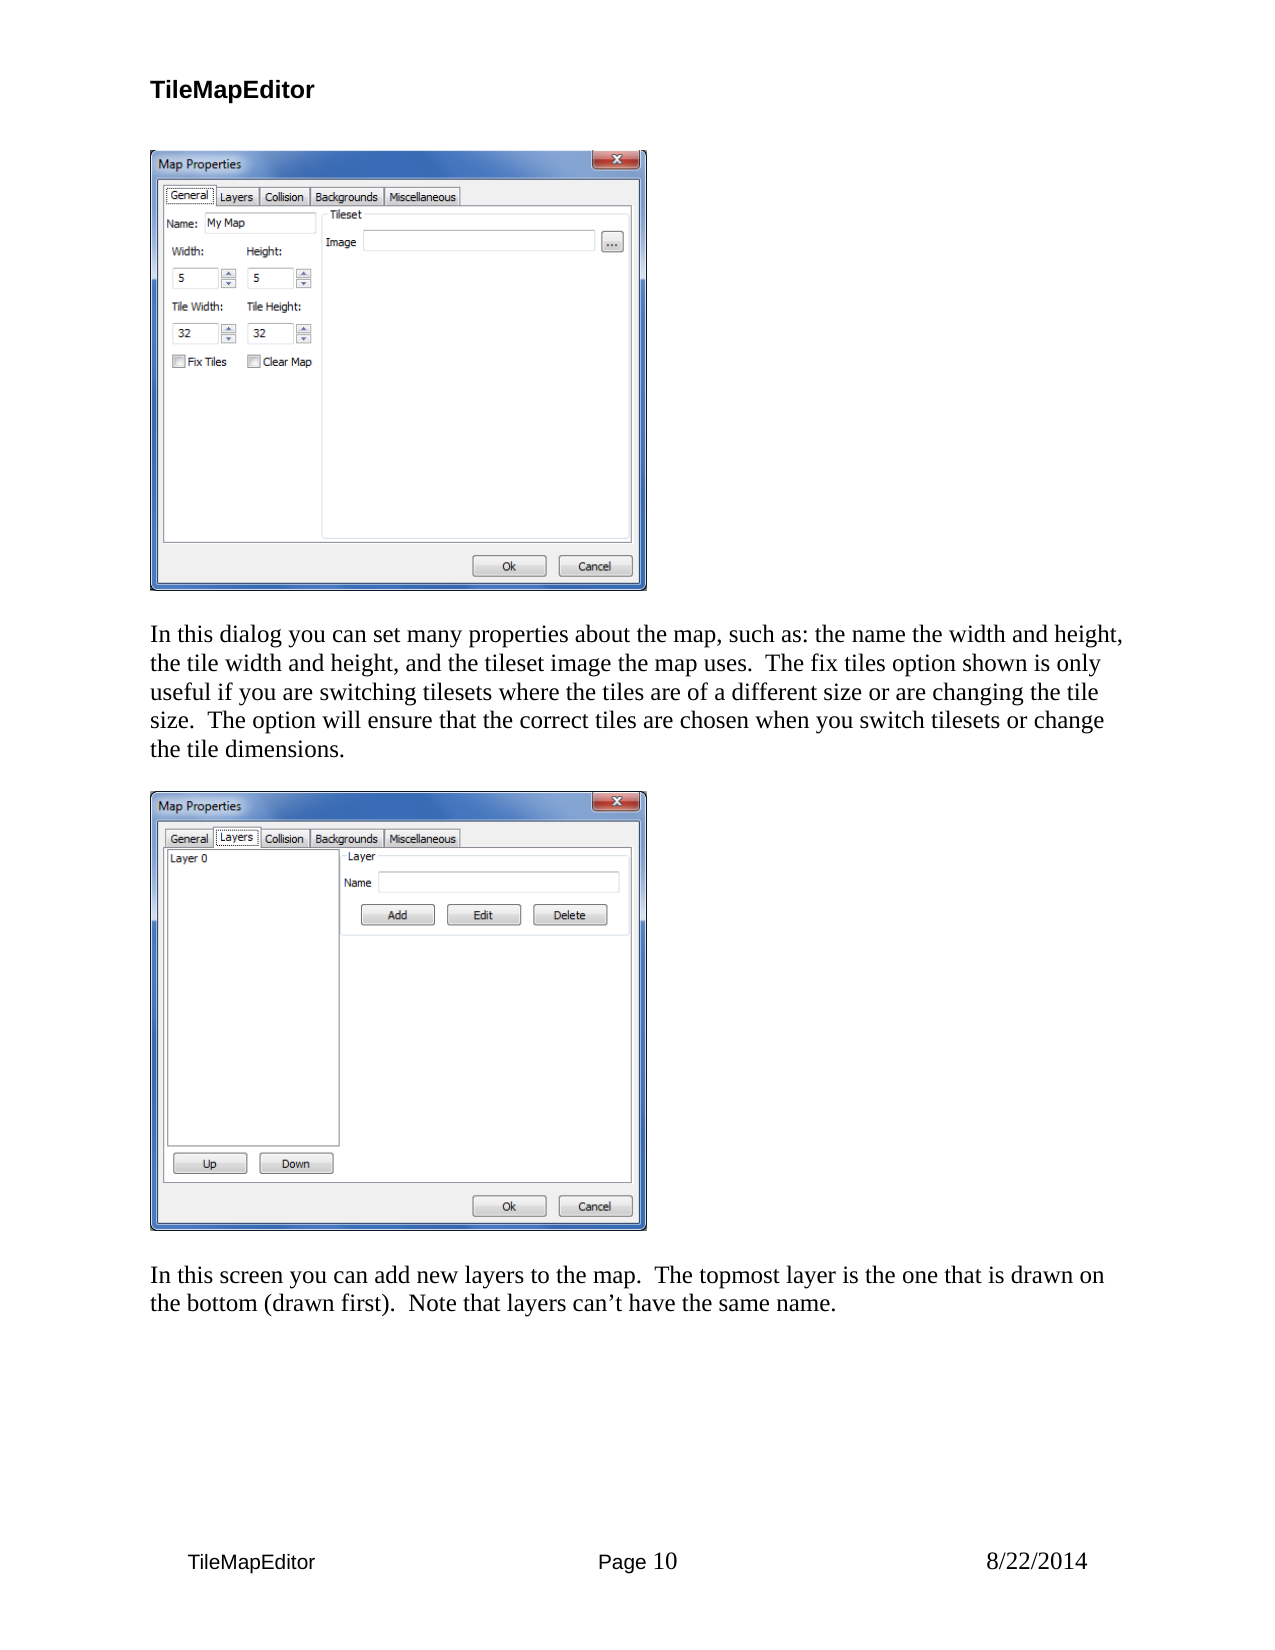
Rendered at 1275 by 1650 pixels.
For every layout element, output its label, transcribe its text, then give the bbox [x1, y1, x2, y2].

text In this screen you can add new layers to the map. The topmost layer is the one that is drawn on the bottom (drawn first). Note that layers can’t have the same name. [150, 1260, 1125, 1317]
picture [150, 791, 647, 1231]
text In this dialog you can set many properties about the map, such as: the name the width and height, the tile width and height, and the tileset image the map uses. The fix tiles option shown is only useful if you are switching tilesets where the tiles are of a different size or are changing the tile size. The option will ensure that the correct tiles are chosen when you switch tilesets or change the tile dimensions. [150, 619, 1125, 763]
picture [150, 150, 647, 591]
